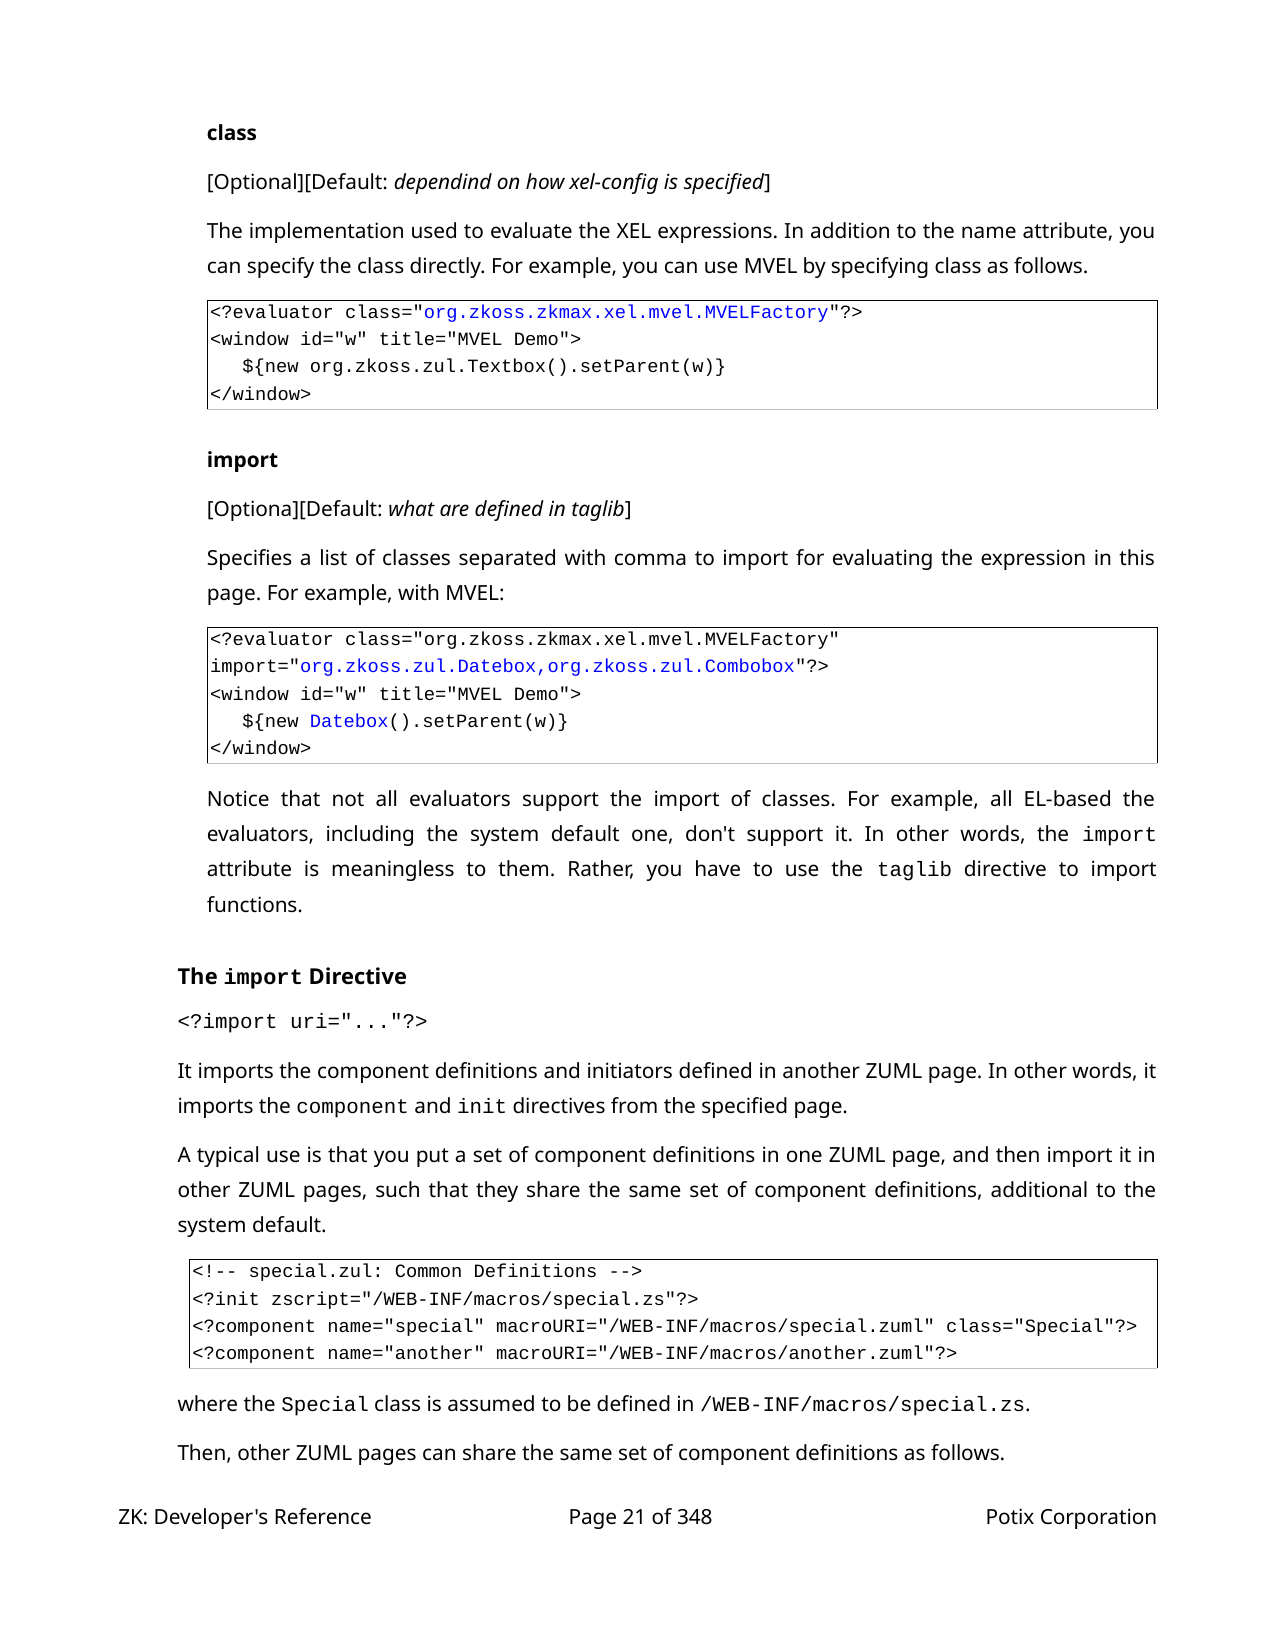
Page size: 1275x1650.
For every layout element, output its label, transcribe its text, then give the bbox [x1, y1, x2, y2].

text The implementation used to evaluate the XEL expressions. In addition to the name attribute, you can specify the class directly. For example, you can use MVEL by specifying class as follows. [207, 216, 1157, 279]
text <?init zscript="/WEB-INF/macros/special.zs"?> [190, 1287, 1157, 1311]
text <window id="w" title="MVEL Demo"> [208, 327, 1157, 351]
text A typical use is that you put a set of component definitions in one ZUML page, and then import it in other ZUML pages, such that they share the same set of component definitions, additional to the system default. [177, 1140, 1157, 1239]
text Then, other ZUML pages can share the same set of component definitions as follows. [177, 1438, 1157, 1466]
text <?evaluator class="org.zkoss.zkmax.xel.mvel.MVELFactory" [208, 628, 1157, 651]
text Specifies a list of classes separated with comma to import for evaluating the expression in this page. For example, with MVEL: [207, 543, 1157, 607]
text <?component name="special" macroURI="/WEB-INF/macros/special.zuml" class="Special"?> [190, 1314, 1157, 1338]
text It imports the component definitions and initiators defined in another ZUML page. In other words, it imports the component and init directives from the specified page. [177, 1056, 1157, 1119]
text ${new Datebox().setParent(w)} [208, 709, 1157, 733]
text <?evaluator class="org.zkoss.zkmax.xel.mvel.MVELFactory"?> [208, 301, 1157, 324]
text <window id="w" title="MVEL Demo"> [208, 682, 1157, 706]
text <?component name="another" macroURI="/WEB-INF/macros/another.zuml"?> [190, 1341, 1157, 1368]
subtitle import [207, 445, 1157, 474]
text Notice that not all evaluators support the import of classes. For example, all EL-based the evaluators, including the system default one, don't support it. In other words, the import attribute is meaningless to them. Rather, you have to use the taglib directive to import functions. [207, 784, 1157, 918]
subtitle class [207, 118, 1157, 146]
subtitle The import Directive [177, 961, 1157, 991]
text [Optional][Default: dependind on how xel-config is specified] [207, 167, 1157, 195]
text ${new org.zkoss.zul.Textbox().setParent(w)} [208, 354, 1157, 378]
text </window> [208, 381, 1157, 409]
text where the Special class is assumed to be defined in /WEB-INF/macros/special.zs. [177, 1389, 1157, 1417]
text <!-- special.zul: Common Definitions --> [190, 1260, 1157, 1284]
text <?import uri="..."?> [177, 1012, 1157, 1035]
text [Optiona][Default: what are defined in taglib] [207, 494, 1157, 522]
text </window> [208, 736, 1157, 763]
text import="org.zkoss.zul.Datebox,org.zkoss.zul.Combobox"?> [208, 654, 1157, 679]
